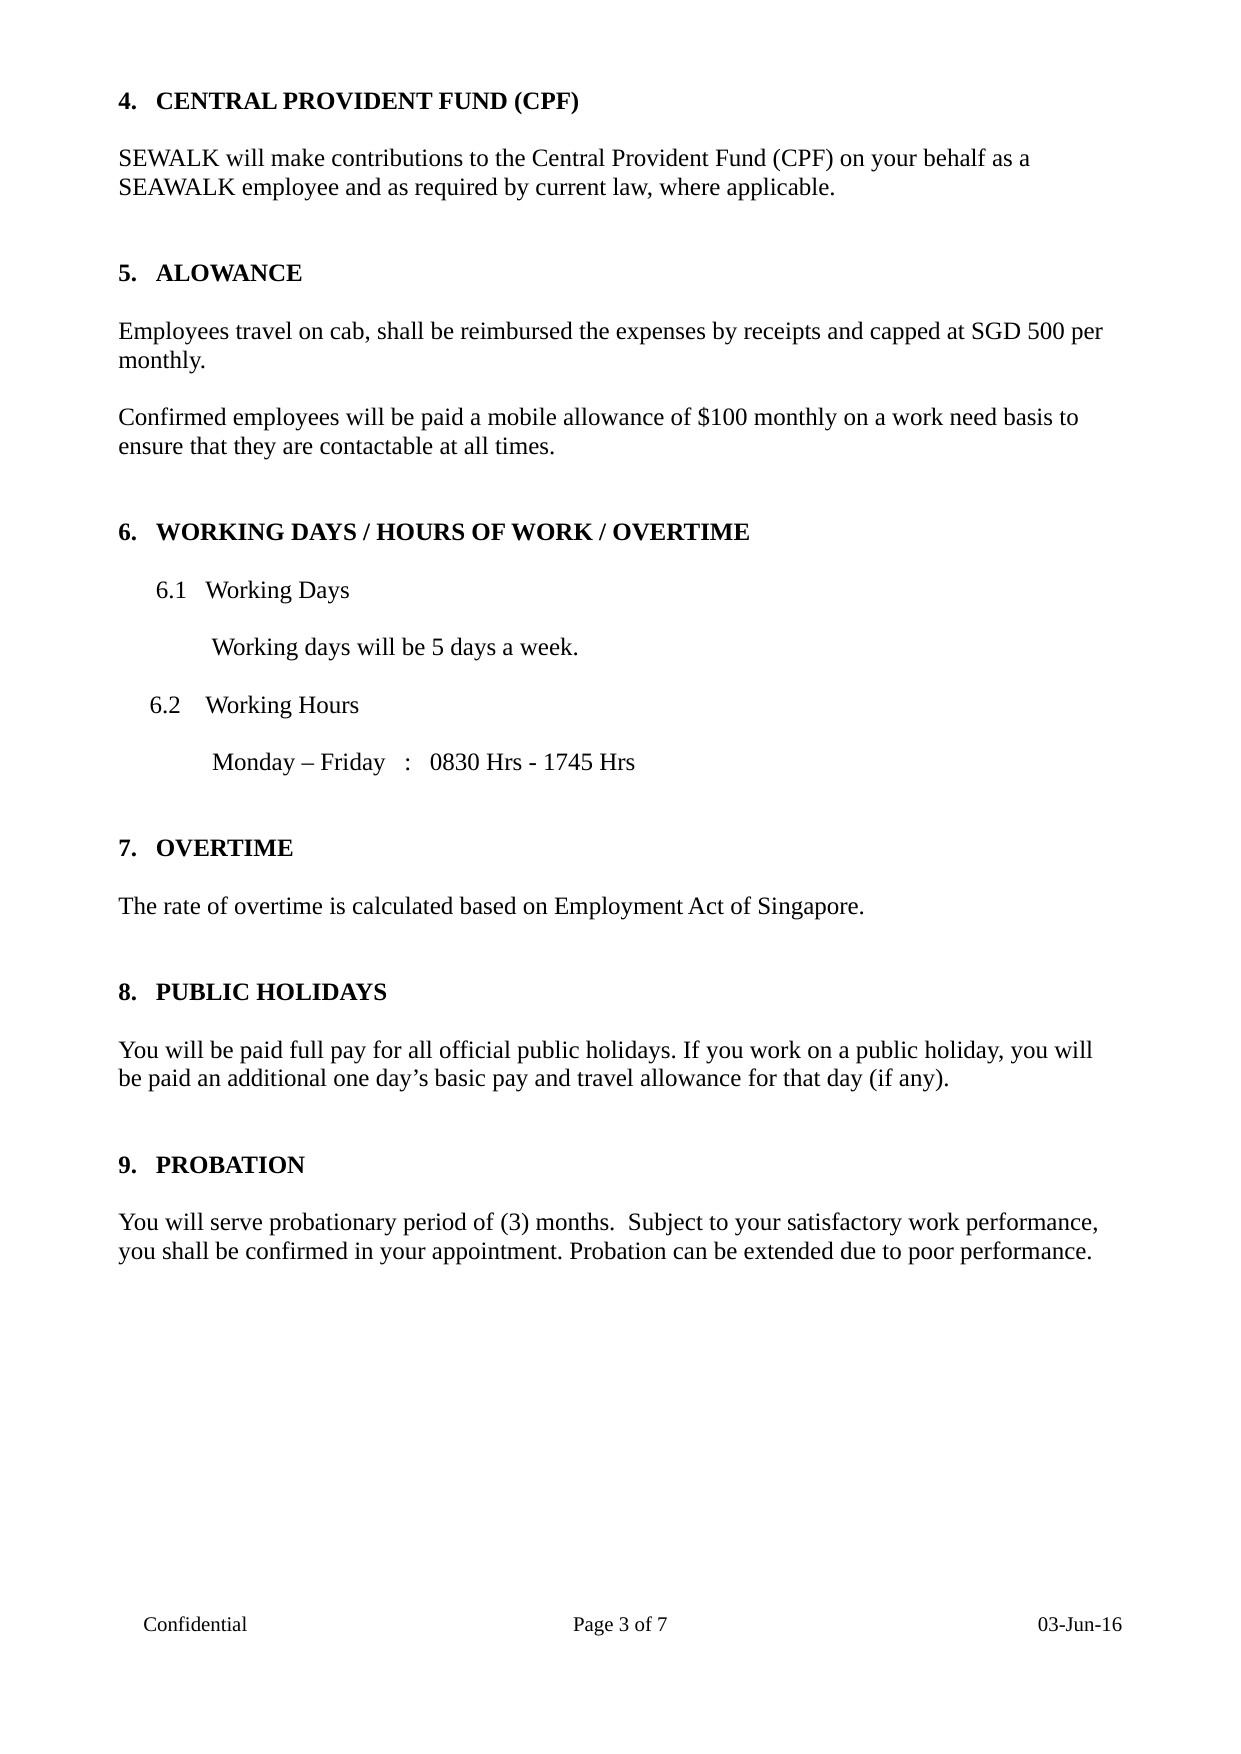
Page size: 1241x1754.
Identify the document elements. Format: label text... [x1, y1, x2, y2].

text You will serve probationary period of (3) months. Subject to your satisfactory work performance, you shall be confirmed in your appointment. Probation can be extended due to poor performance. [118, 1207, 1122, 1265]
text SEWALK will make contributions to the Central Provident Fund (CPF) on your behalf as a SEAWALK employee and as required by current law, where applicable. [118, 143, 1122, 201]
text 6.1 Working Days [156, 575, 1122, 603]
text The rate of overtime is calculated based on Employment Act of Singapore. [118, 891, 1122, 920]
list CENTRAL PROVIDENT FUND (CPF) [118, 86, 1122, 115]
text You will be paid full pay for all official public holidays. If you work on a public holiday, you will be paid an additional one day’s basic pay and travel allowance for that day (if any). [118, 1035, 1122, 1092]
text Monday – Friday : 0830 Hrs - 1745 Hrs [156, 747, 1122, 776]
text Confirmed employees will be paid a mobile allowance of $100 monthly on a work need basis to ensure that they are contactable at all times. [118, 402, 1122, 460]
list PROBATION [118, 1150, 1122, 1178]
list PUBLIC HOLIDAYS [118, 977, 1122, 1006]
list ALOWANCE [118, 258, 1122, 287]
list OVERTIME [118, 833, 1122, 862]
text Working days will be 5 days a week. [193, 632, 1122, 661]
text Employees travel on cab, shall be reimbursed the expenses by receipts and capped at SGD 500 per monthly. [118, 316, 1122, 373]
list WORKING DAYS / HOURS OF WORK / OVERTIME [118, 517, 1122, 546]
text 6.2 Working Hours [118, 690, 1122, 718]
